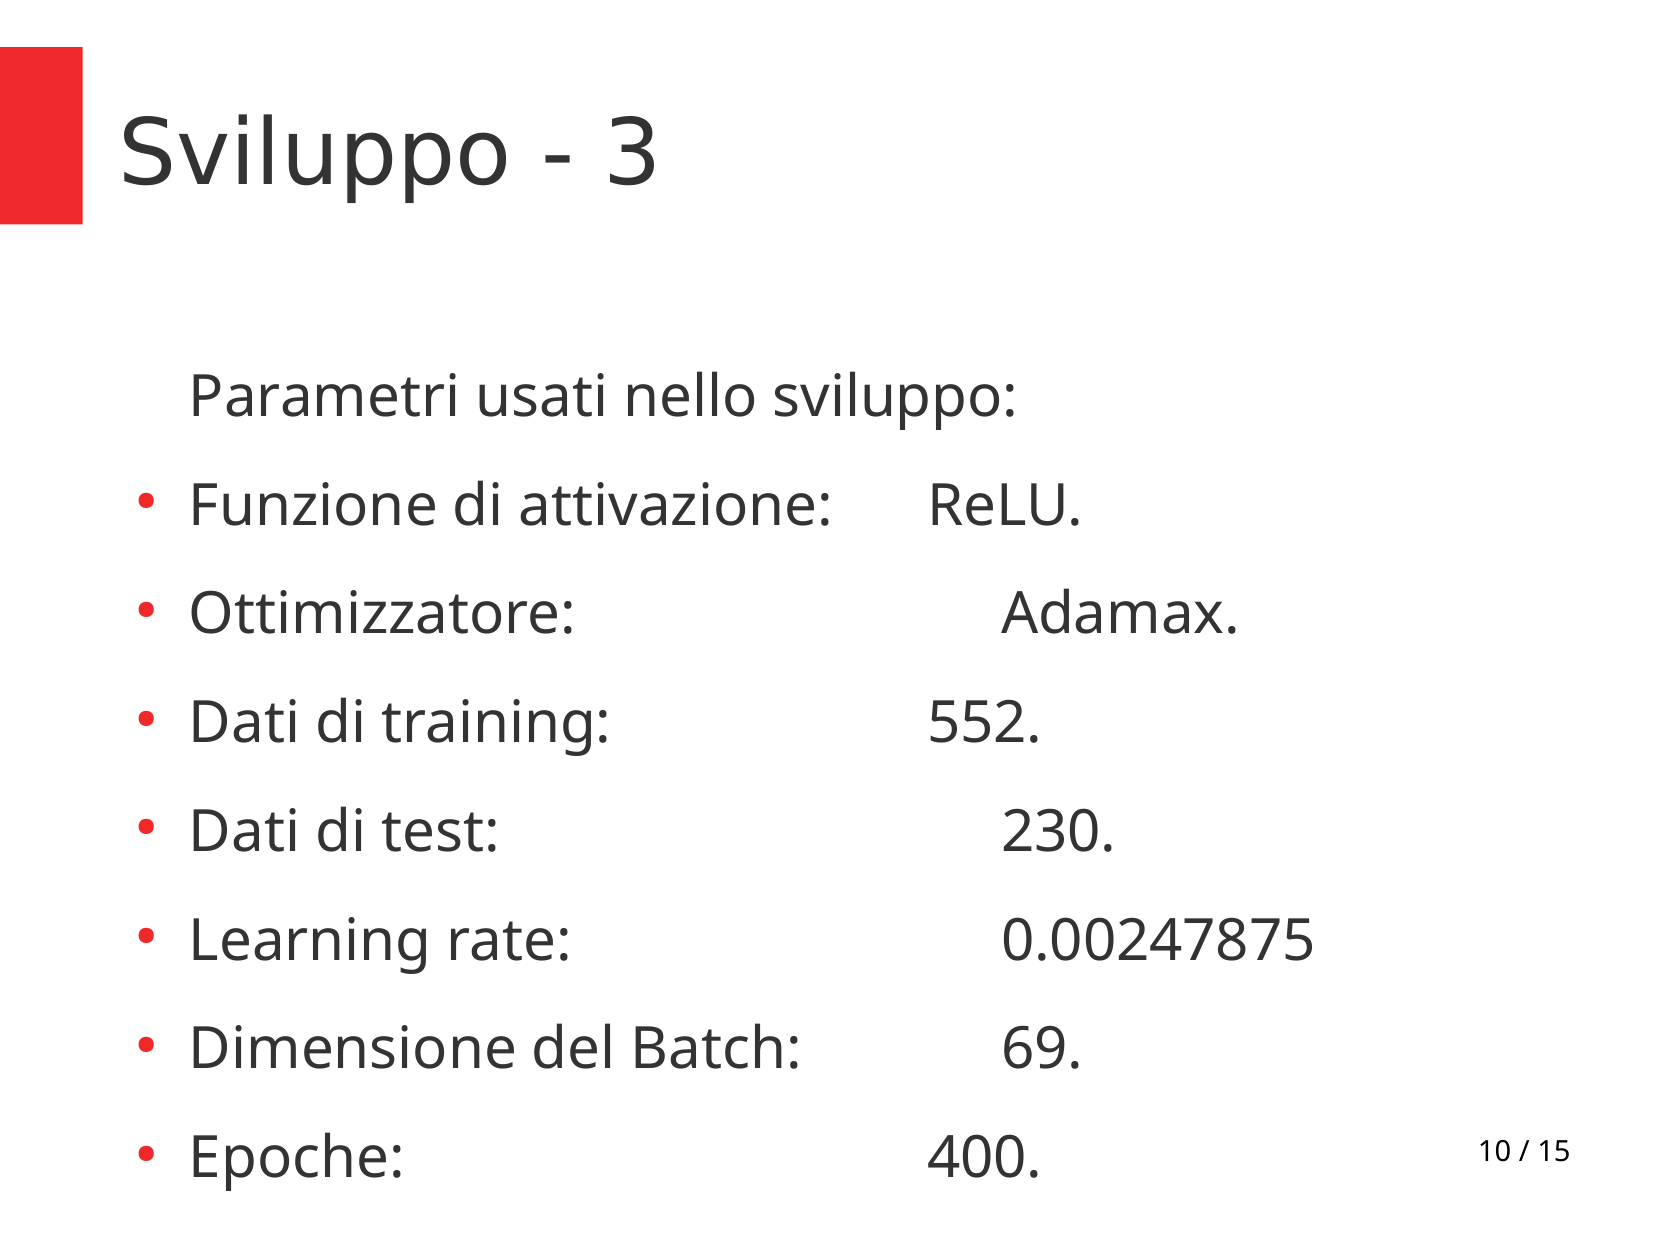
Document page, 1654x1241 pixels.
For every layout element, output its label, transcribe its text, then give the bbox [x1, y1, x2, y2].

list Parametri usati nello sviluppo: Funzione di attivazione: ReLU. Ottimizzatore: Adamax. Dati di training: 552. Dati di test: 230. Learning rate: 0.00247875 Dimensione del Batch: 69. Epoche: 400. [118, 354, 1536, 1074]
title Sviluppo - 3 [118, 49, 1571, 257]
